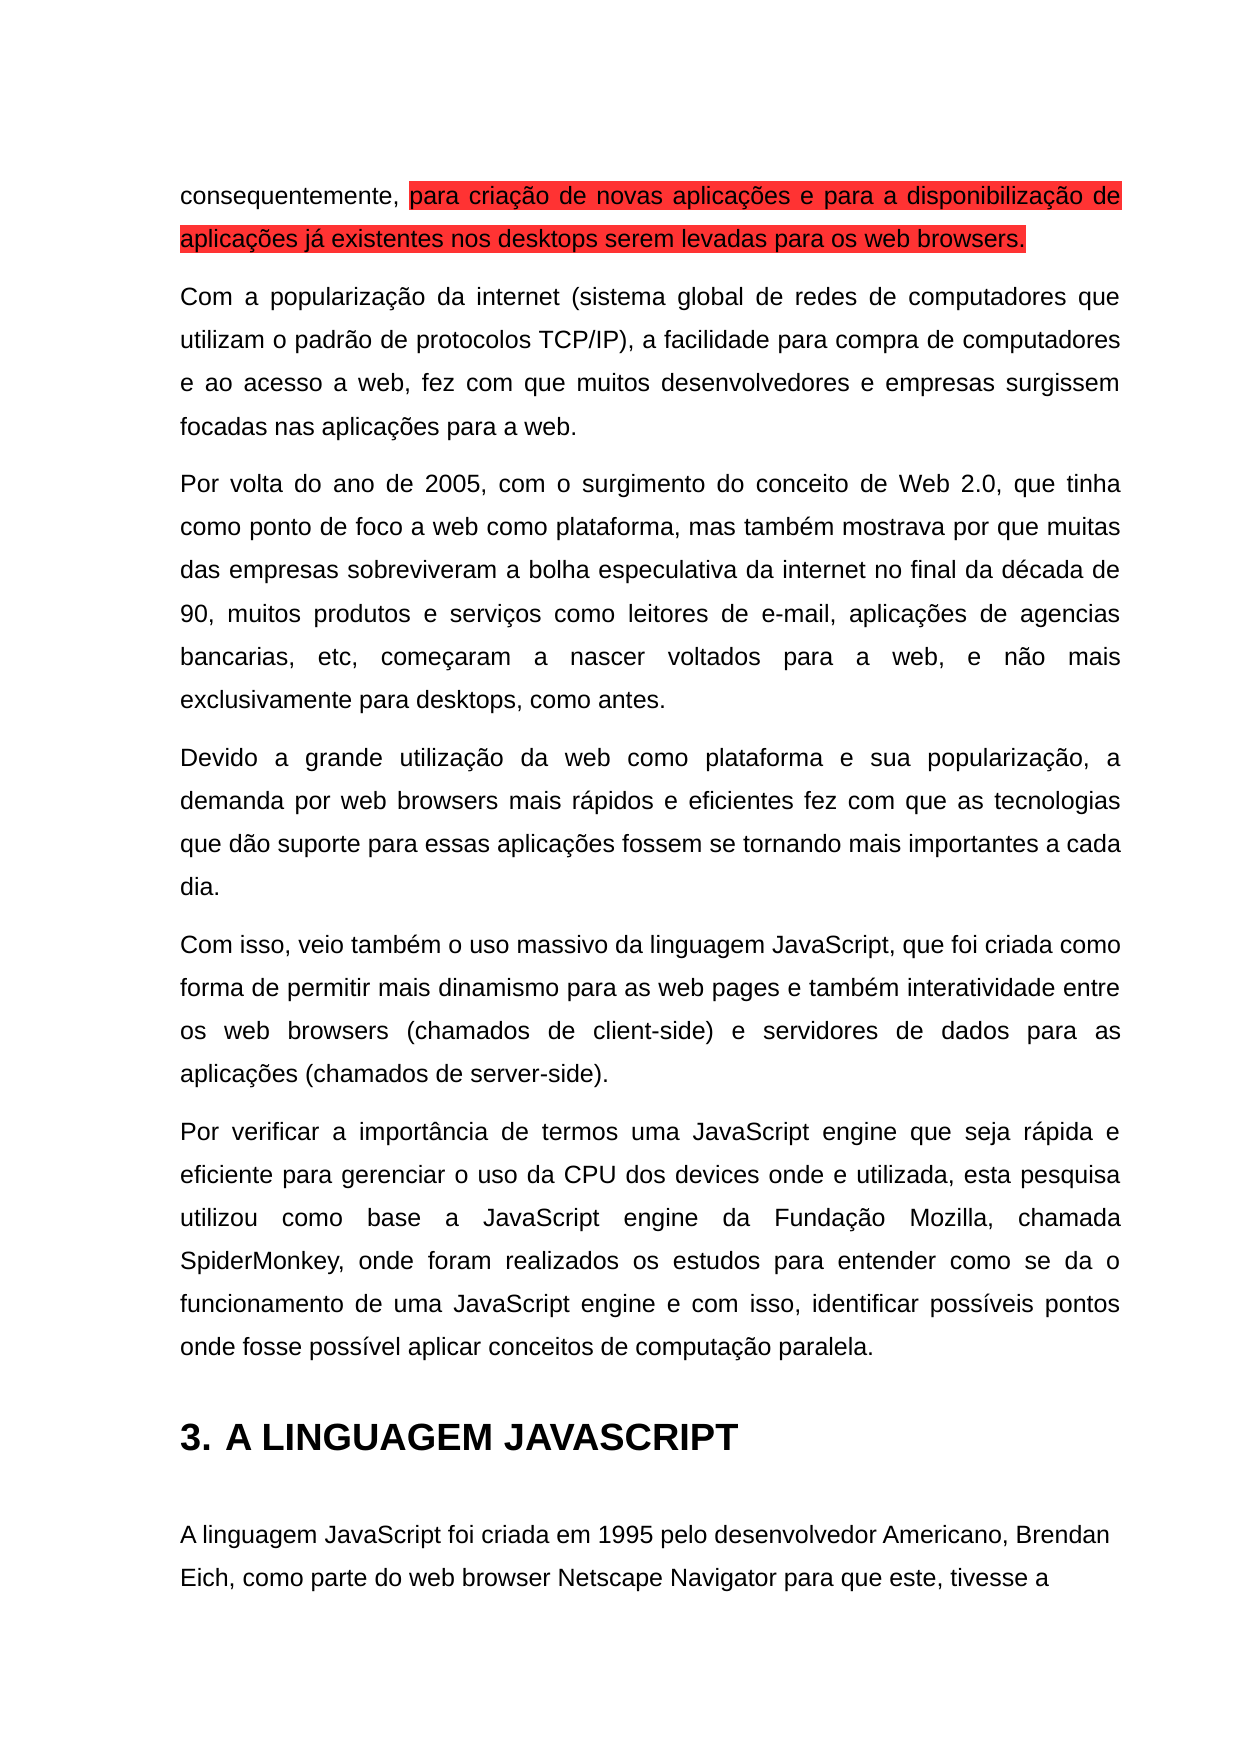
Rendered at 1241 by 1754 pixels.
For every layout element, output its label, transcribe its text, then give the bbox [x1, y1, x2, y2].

text A linguagem JavaScript foi criada em 1995 pelo desenvolvedor Americano, Brendan Eich, como parte do web browser Netscape Navigator para que este, tivesse a [180, 1520, 1122, 1592]
text consequentemente, para criação de novas aplicações e para a disponibilização de aplicações já existentes nos desktops serem levadas para os web browsers. [180, 181, 1122, 253]
text Por verificar a importância de termos uma JavaScript engine que seja rápida e eficiente para gerenciar o uso da CPU dos devices onde e utilizada, esta pesquisa utilizou como base a JavaScript engine da Fundação Mozilla, chamada SpiderMonkey, onde foram realizados os estudos para entender como se da o funcionamento de uma JavaScript engine e com isso, identificar possíveis pontos onde fosse possível aplicar conceitos de computação paralela. [180, 1117, 1122, 1361]
text Com a popularização da internet (sistema global de redes de computadores que utilizam o padrão de protocolos TCP/IP), a facilidade para compra de computadores e ao acesso a web, fez com que muitos desenvolvedores e empresas surgissem focadas nas aplicações para a web. [180, 282, 1122, 440]
text Devido a grande utilização da web como plataforma e sua popularização, a demanda por web browsers mais rápidos e eficientes fez com que as tecnologias que dão suporte para essas aplicações fossem se tornando mais importantes a cada dia. [180, 743, 1122, 901]
text Por volta do ano de 2005, com o surgimento do conceito de Web 2.0, que tinha como ponto de foco a web como plataforma, mas também mostrava por que muitas das empresas sobreviveram a bolha especulativa da internet no final da década de 90, muitos produtos e serviços como leitores de e-mail, aplicações de agencias bancarias, etc, começaram a nascer voltados para a web, e não mais exclusivamente para desktops, como antes. [180, 469, 1122, 714]
subtitle A LINGUAGEM JAVASCRIPT [180, 1415, 1122, 1459]
text Com isso, veio também o uso massivo da linguagem JavaScript, que foi criada como forma de permitir mais dinamismo para as web pages e também interatividade entre os web browsers (chamados de client-side) e servidores de dados para as aplicações (chamados de server-side). [180, 930, 1122, 1088]
